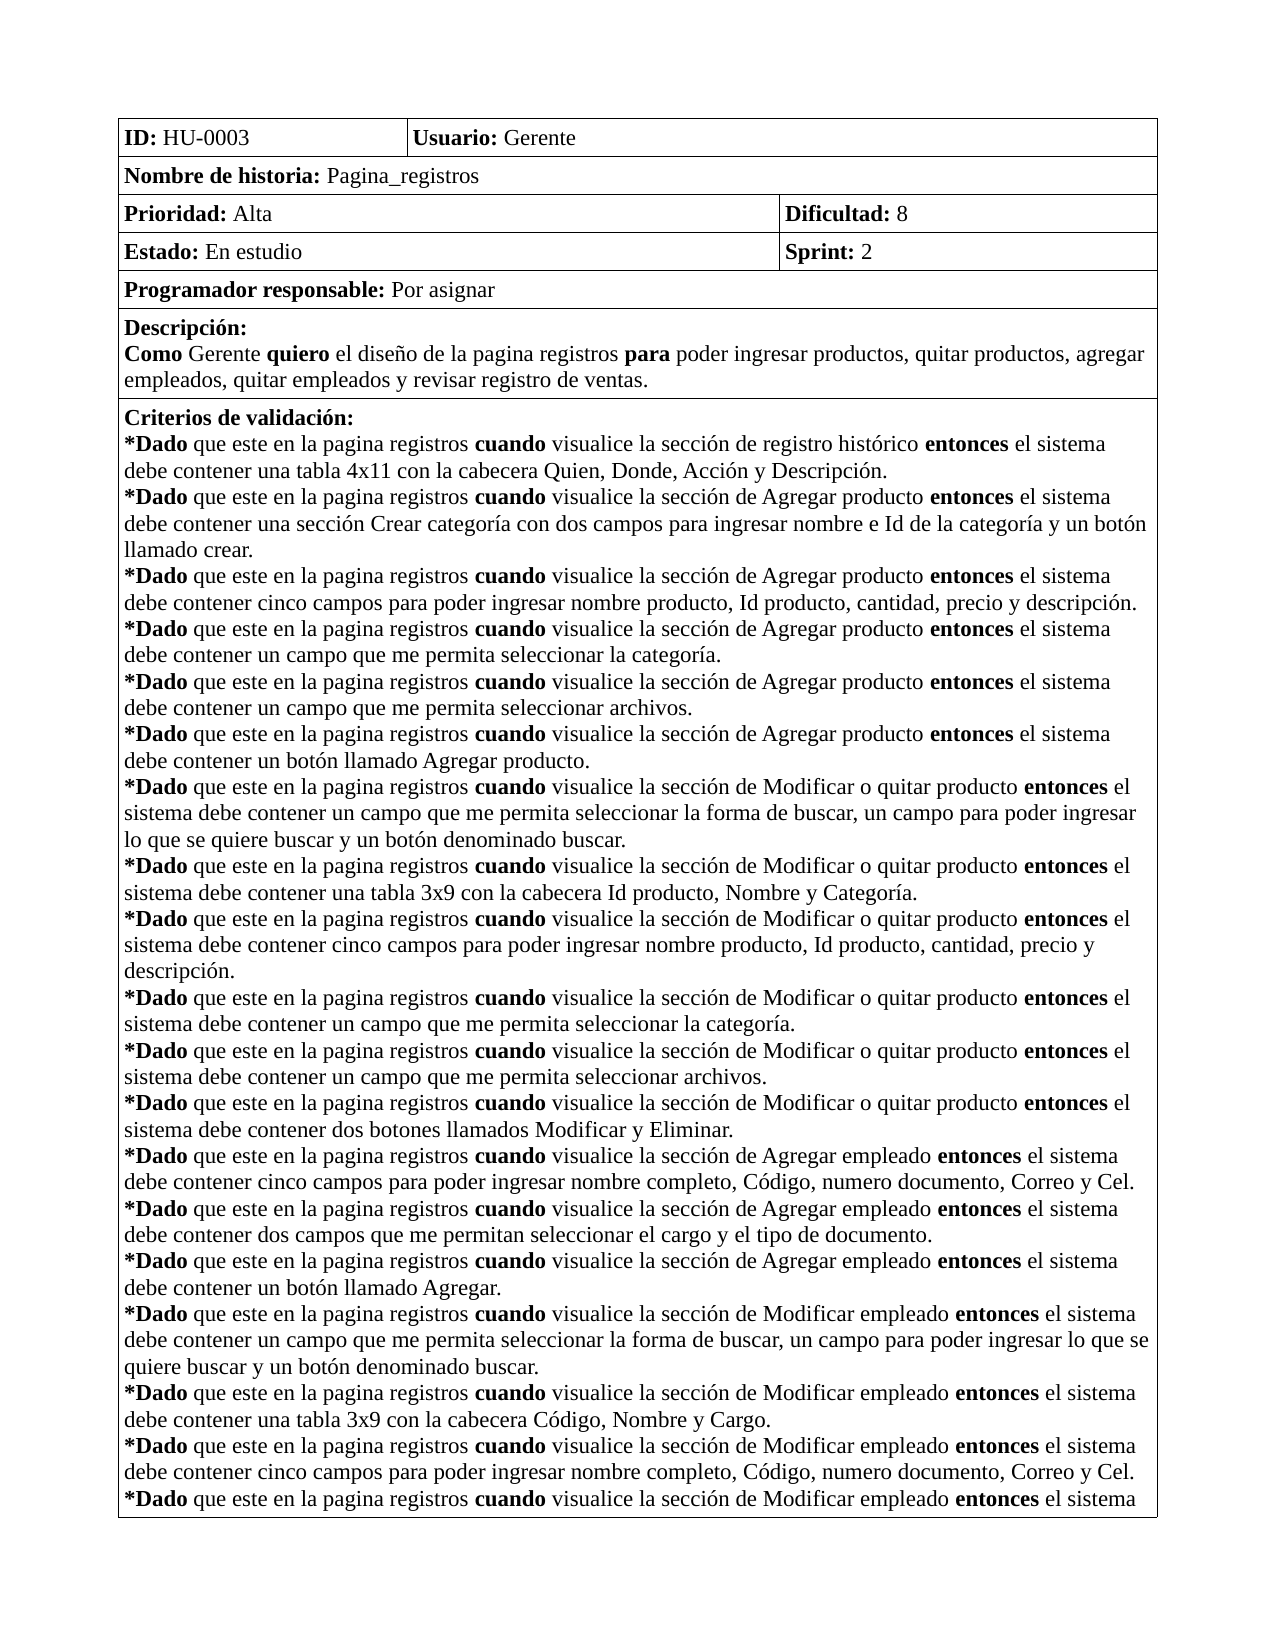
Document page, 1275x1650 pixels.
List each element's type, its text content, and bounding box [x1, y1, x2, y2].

table_header Usuario: Gerente [408, 119, 1157, 156]
table_cell Criterios de validación: *Dado que este en la pagina registros cuando visualice la sección de registro histórico entonces el sistema debe contener una tabla 4x11 con la cabecera Quien, Donde, Acción y Descripción. *Dado que este en la pagina registros cuando visualice la sección de Agregar producto entonces el sistema debe contener una sección Crear categoría con dos campos para ingresar nombre e Id de la categoría y un botón llamado crear. *Dado que este en la pagina registros cuando visualice la sección de Agregar producto entonces el sistema debe contener cinco campos para poder ingresar nombre producto, Id producto, cantidad, precio y descripción. *Dado que este en la pagina registros cuando visualice la sección de Agregar producto entonces el sistema debe contener un campo que me permita seleccionar la categoría. *Dado que este en la pagina registros cuando visualice la sección de Agregar producto entonces el sistema debe contener un campo que me permita seleccionar archivos. *Dado que este en la pagina registros cuando visualice la sección de Agregar producto entonces el sistema debe contener un botón llamado Agregar producto. *Dado que este en la pagina registros cuando visualice la sección de Modificar o quitar producto entonces el sistema debe contener un campo que me permita seleccionar la forma de buscar, un campo para poder ingresar lo que se quiere buscar y un botón denominado buscar. *Dado que este en la pagina registros cuando visualice la sección de Modificar o quitar producto entonces el sistema debe contener una tabla 3x9 con la cabecera Id producto, Nombre y Categoría. *Dado que este en la pagina registros cuando visualice la sección de Modificar o quitar producto entonces el sistema debe contener cinco campos para poder ingresar nombre producto, Id producto, cantidad, precio y descripción. *Dado que este en la pagina registros cuando visualice la sección de Modificar o quitar producto entonces el sistema debe contener un campo que me permita seleccionar la categoría. *Dado que este en la pagina registros cuando visualice la sección de Modificar o quitar producto entonces el sistema debe contener un campo que me permita seleccionar archivos. *Dado que este en la pagina registros cuando visualice la sección de Modificar o quitar producto entonces el sistema debe contener dos botones llamados Modificar y Eliminar. *Dado que este en la pagina registros cuando visualice la sección de Agregar empleado entonces el sistema debe contener cinco campos para poder ingresar nombre completo, Código, numero documento, Correo y Cel. *Dado que este en la pagina registros cuando visualice la sección de Agregar empleado entonces el sistema debe contener dos campos que me permitan seleccionar el cargo y el tipo de documento. *Dado que este en la pagina registros cuando visualice la sección de Agregar empleado entonces el sistema debe contener un botón llamado Agregar. *Dado que este en la pagina registros cuando visualice la sección de Modificar empleado entonces el sistema debe contener un campo que me permita seleccionar la forma de buscar, un campo para poder ingresar lo que se quiere buscar y un botón denominado buscar. *Dado que este en la pagina registros cuando visualice la sección de Modificar empleado entonces el sistema debe contener una tabla 3x9 con la cabecera Código, Nombre y Cargo. *Dado que este en la pagina registros cuando visualice la sección de Modificar empleado entonces el sistema debe contener cinco campos para poder ingresar nombre completo, Código, numero documento, Correo y Cel. *Dado que este en la pagina registros cuando visualice la sección de Modificar empleado entonces el sistema [119, 399, 1157, 1517]
table_cell Programador responsable: Por asignar [119, 271, 1157, 308]
table_cell Dificultad: 8 [780, 195, 1157, 232]
table_cell Estado: En estudio [119, 233, 779, 270]
table_cell Nombre de historia: Pagina_registros [119, 157, 1157, 194]
table_header ID: HU-0003 [119, 119, 407, 156]
table_cell Prioridad: Alta [119, 195, 779, 232]
table_cell Descripción: Como Gerente quiero el diseño de la pagina registros para poder ingresar productos, quitar productos, agregar empleados, quitar empleados y revisar registro de ventas. [119, 309, 1157, 398]
table_cell Sprint: 2 [780, 233, 1157, 270]
